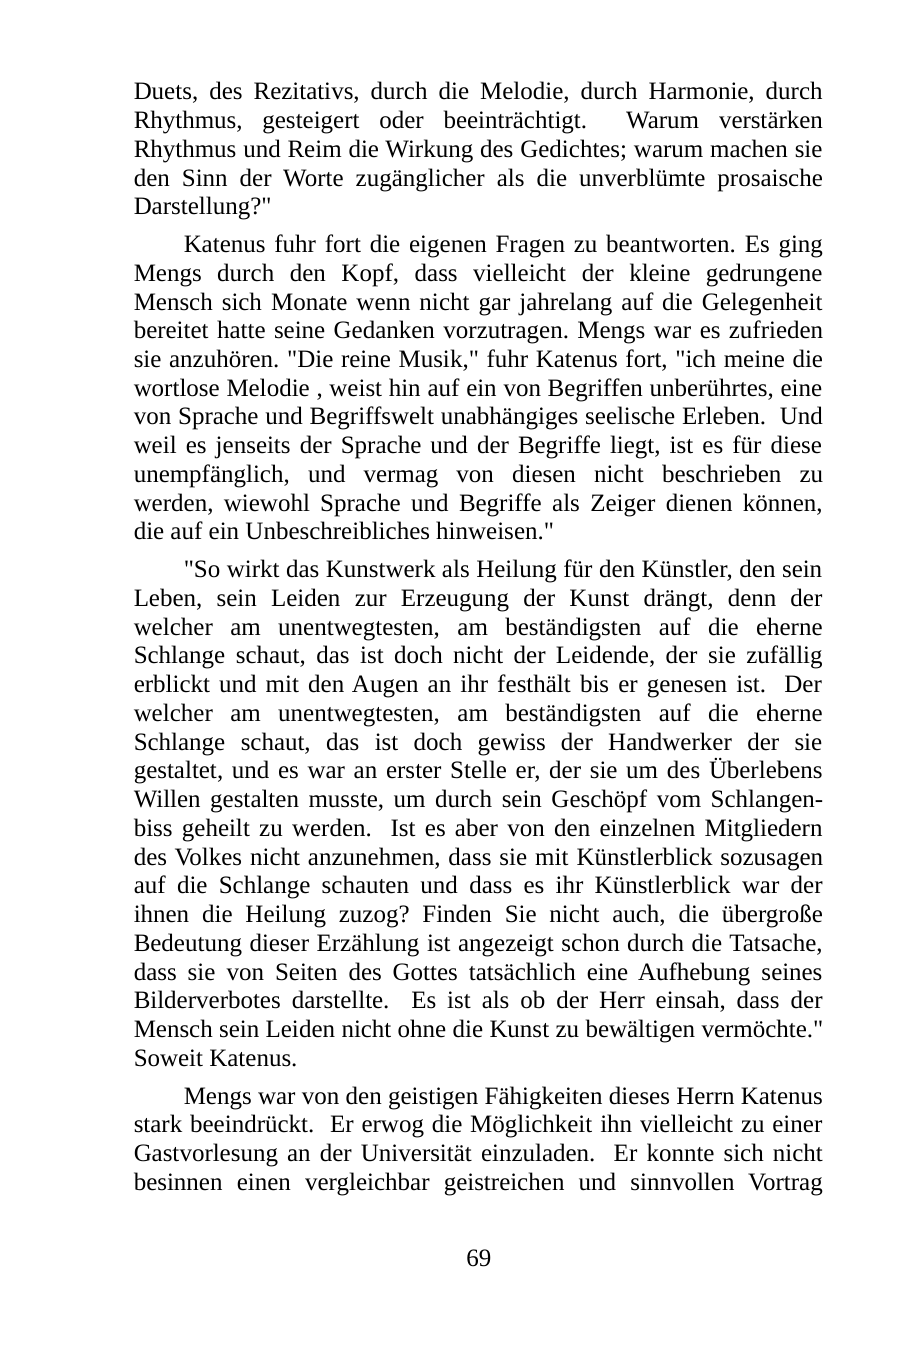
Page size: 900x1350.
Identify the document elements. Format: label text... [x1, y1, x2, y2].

text "So wirkt das Kunstwerk als Heilung für den Künstler, den sein Leben, sein Leiden zur Erzeugung der Kunst drängt, denn der welcher am unentwegtesten, am beständigsten auf die eherne Schlange schaut, das ist doch nicht der Leidende, der sie zufällig erblickt und mit den Augen an ihr festhält bis er genesen ist. Der welcher am unentwegtesten, am beständigsten auf die eherne Schlange schaut, das ist doch gewiss der Handwerker der sie gestaltet, und es war an erster Stelle er, der sie um des Überlebens Willen gestalten musste, um durch sein Geschöpf vom Schlangen-biss geheilt zu werden. Ist es aber von den einzelnen Mitgliedern des Volkes nicht anzunehmen, dass sie mit Künstlerblick sozusagen auf die Schlange schauten und dass es ihr Künstlerblick war der ihnen die Heilung zuzog? Finden Sie nicht auch, die übergroße Bedeutung dieser Erzählung ist angezeigt schon durch die Tatsache, dass sie von Seiten des Gottes tatsächlich eine Aufhebung seines Bilderverbotes darstellte. Es ist als ob der Herr einsah, dass der Mensch sein Leiden nicht ohne die Kunst zu bewältigen vermöchte." Soweit Katenus. [133, 554, 823, 1072]
text Mengs war von den geistigen Fähigkeiten dieses Herrn Katenus stark beeindrückt. Er erwog die Möglichkeit ihn vielleicht zu einer Gastvorlesung an der Universität einzuladen. Er konnte sich nicht besinnen einen vergleichbar geistreichen und sinnvollen Vortrag [133, 1081, 823, 1196]
text Duets, des Rezitativs, durch die Melodie, durch Harmonie, durch Rhythmus, gesteigert oder beeinträchtigt. Warum verstärken Rhythmus und Reim die Wirkung des Gedichtes; warum machen sie den Sinn der Worte zugänglicher als die unverblümte prosaische Darstellung?" [133, 76, 823, 220]
text Katenus fuhr fort die eigenen Fragen zu beantworten. Es ging Mengs durch den Kopf, dass vielleicht der kleine gedrungene Mensch sich Monate wenn nicht gar jahrelang auf die Gelegenheit bereitet hatte seine Gedanken vorzutragen. Mengs war es zufrieden sie anzuhören. "Die reine Musik," fuhr Katenus fort, "ich meine die wortlose Melodie , weist hin auf ein von Begriffen unberührtes, eine von Sprache und Begriffswelt unabhängiges seelische Erleben. Und weil es jenseits der Sprache und der Begriffe liegt, ist es für diese unempfänglich, und vermag von diesen nicht beschrieben zu werden, wiewohl Sprache und Begriffe als Zeiger dienen können, die auf ein Unbeschreibliches hinweisen." [133, 229, 823, 545]
